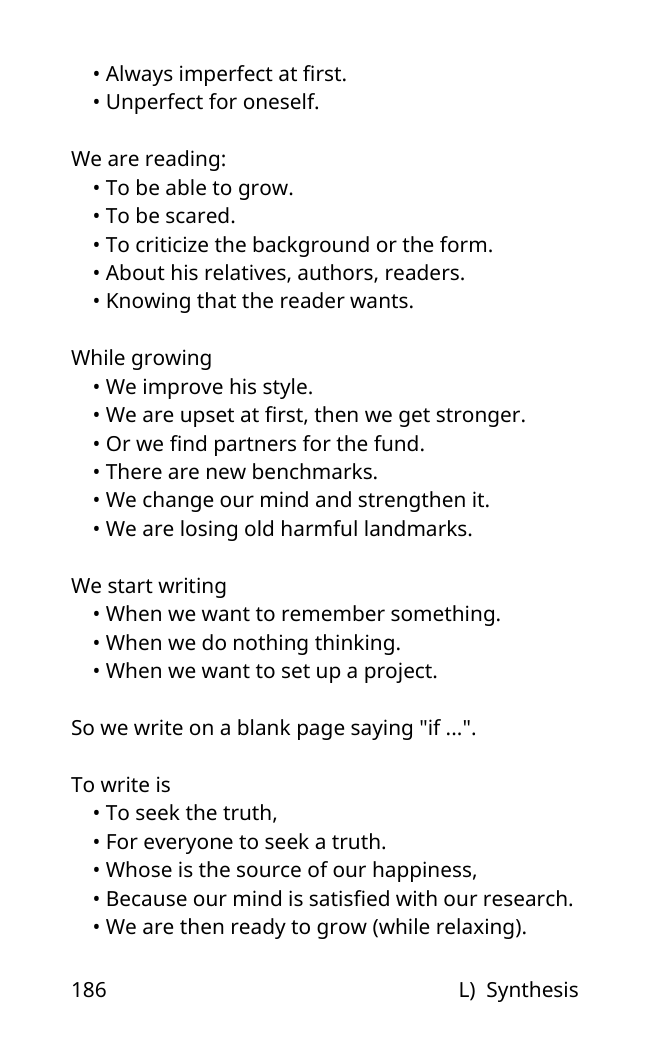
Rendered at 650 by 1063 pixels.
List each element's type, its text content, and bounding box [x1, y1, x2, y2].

text • Always imperfect at first. • Unperfect for oneself. We are reading: • To be able to grow. • To be scared. • To criticize the background or the form. • About his relatives, authors, readers. • Knowing that the reader wants. While growing • We improve his style. • We are upset at first, then we get stronger. • Or we find partners for the fund. • There are new benchmarks. • We change our mind and strengthen it. • We are losing old harmful landmarks. We start writing • When we want to remember something. • When we do nothing thinking. • When we want to set up a project. So we write on a blank page saying "if ...". To write is • To seek the truth, • For everyone to seek a truth. • Whose is the source of our happiness, • Because our mind is satisfied with our research. • We are then ready to grow (while relaxing). [71, 59, 579, 941]
